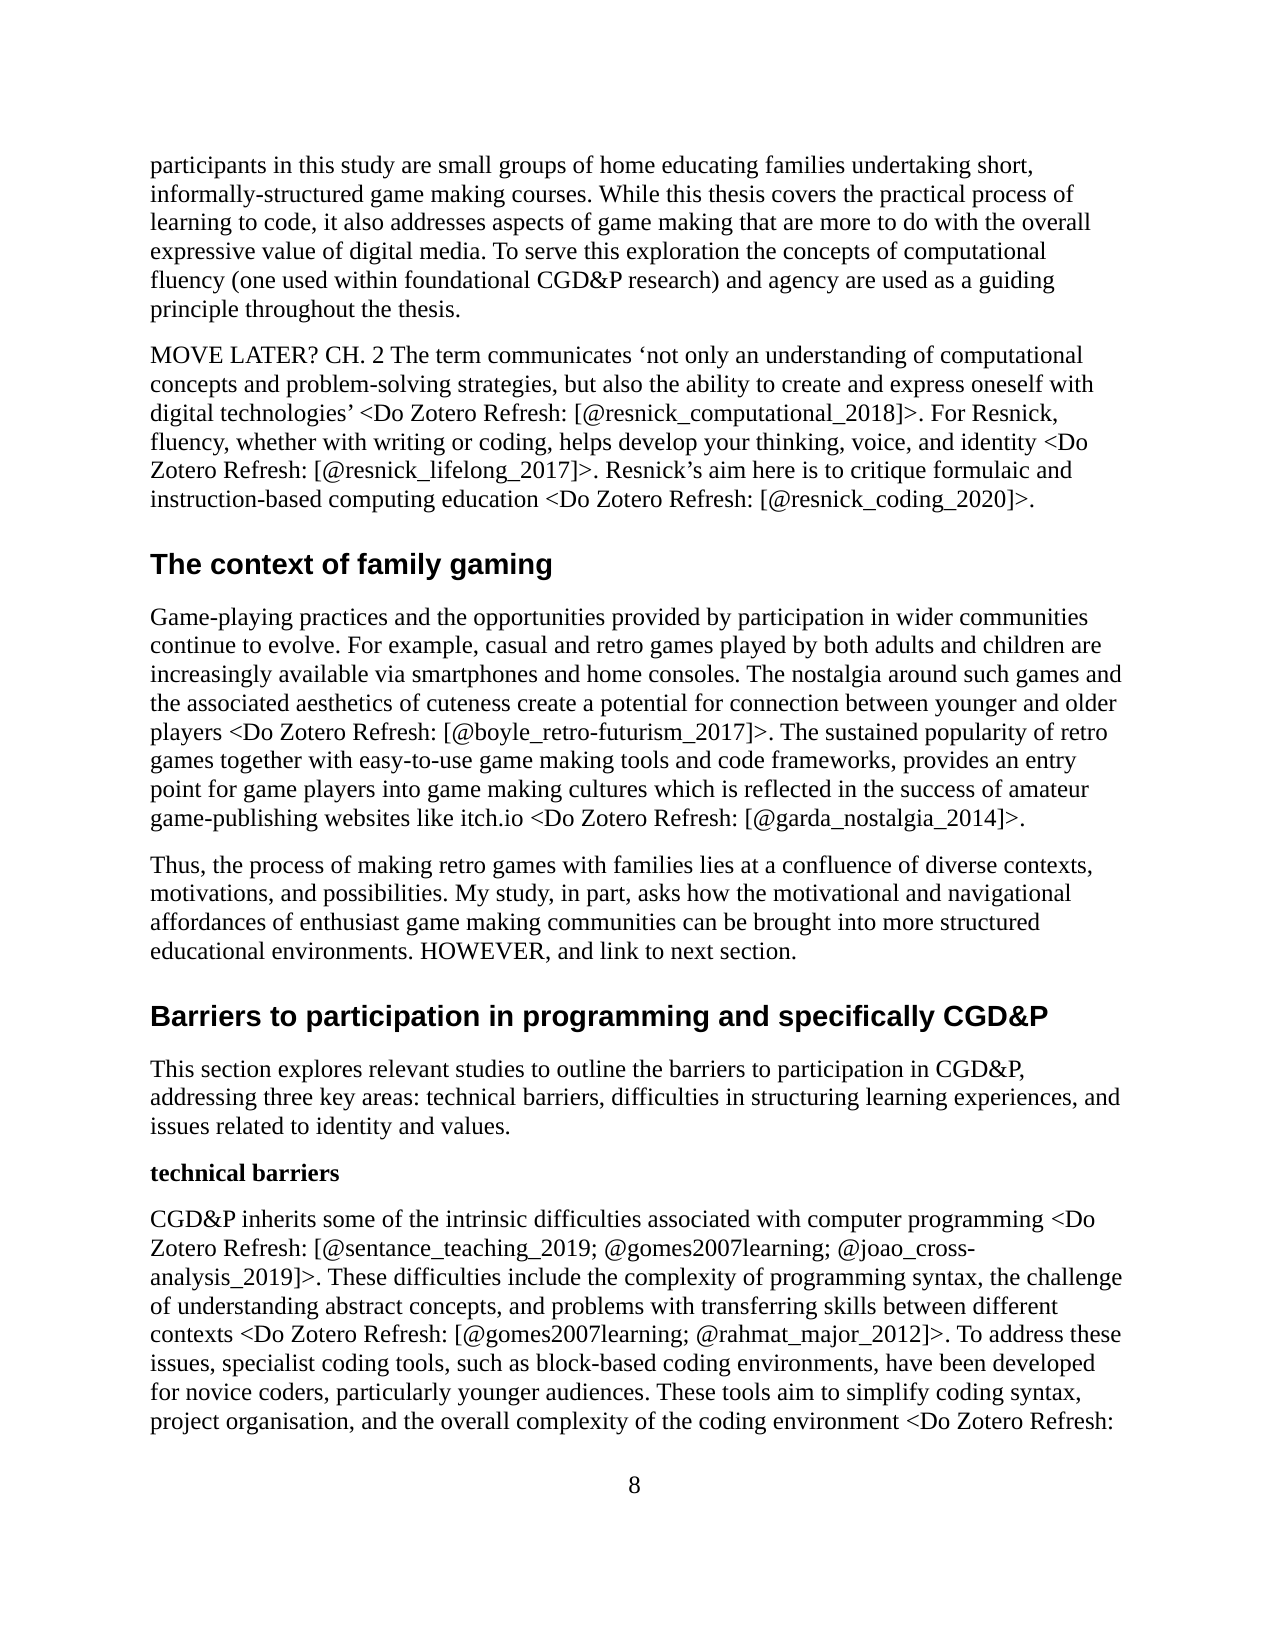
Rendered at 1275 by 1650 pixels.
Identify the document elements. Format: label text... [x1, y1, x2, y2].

text This section explores relevant studies to outline the barriers to participation in CGD&P, addressing three key areas: technical barriers, difficulties in structuring learning experiences, and issues related to identity and values. [150, 1054, 1125, 1140]
text MOVE LATER? CH. 2 The term communicates ‘not only an understanding of computational concepts and problem-solving strategies, but also the ability to create and express oneself with digital technologies’ <Do Zotero Refresh: [@resnick_computational_2018]>. For Resnick, fluency, whether with writing or coding, helps develop your thinking, voice, and identity <Do Zotero Refresh: [@resnick_lifelong_2017]>. Resnick’s aim here is to critique formulaic and instruction-based computing education <Do Zotero Refresh: [@resnick_coding_2020]>. [150, 340, 1125, 513]
text technical barriers [150, 1158, 1125, 1187]
text participants in this study are small groups of home educating families undertaking short, informally-structured game making courses. While this thesis covers the practical process of learning to code, it also addresses aspects of game making that are more to do with the overall expressive value of digital media. To serve this exploration the concepts of computational fluency (one used within foundational CGD&P research) and agency are used as a guiding principle throughout the thesis. [150, 150, 1125, 322]
subtitle Barriers to participation in programming and specifically CGD&P [150, 999, 1125, 1032]
text Game-playing practices and the opportunities provided by participation in wider communities continue to evolve. For example, casual and retro games played by both adults and children are increasingly available via smartphones and home consoles. The nostalgia around such games and the associated aesthetics of cuteness create a potential for connection between younger and older players <Do Zotero Refresh: [@boyle_retro-futurism_2017]>. The sustained popularity of retro games together with easy-to-use game making tools and code frameworks, provides an entry point for game players into game making cultures which is reflected in the success of amateur game-publishing websites like itch.io <Do Zotero Refresh: [@garda_nostalgia_2014]>. [150, 602, 1125, 832]
text CGD&P inherits some of the intrinsic difficulties associated with computer programming <Do Zotero Refresh: [@sentance_teaching_2019; @gomes2007learning; @joao_cross-analysis_2019]>. These difficulties include the complexity of programming syntax, the challenge of understanding abstract concepts, and problems with transferring skills between different contexts <Do Zotero Refresh: [@gomes2007learning; @rahmat_major_2012]>. To address these issues, specialist coding tools, such as block-based coding environments, have been developed for novice coders, particularly younger audiences. These tools aim to simplify coding syntax, project organisation, and the overall complexity of the coding environment <Do Zotero Refresh: [150, 1204, 1125, 1434]
text Thus, the process of making retro games with families lies at a confluence of diverse contexts, motivations, and possibilities. My study, in part, asks how the motivational and navigational affordances of enthusiast game making communities can be brought into more structured educational environments. HOWEVER, and link to next section. [150, 850, 1125, 965]
subtitle The context of family gaming [150, 547, 1125, 580]
